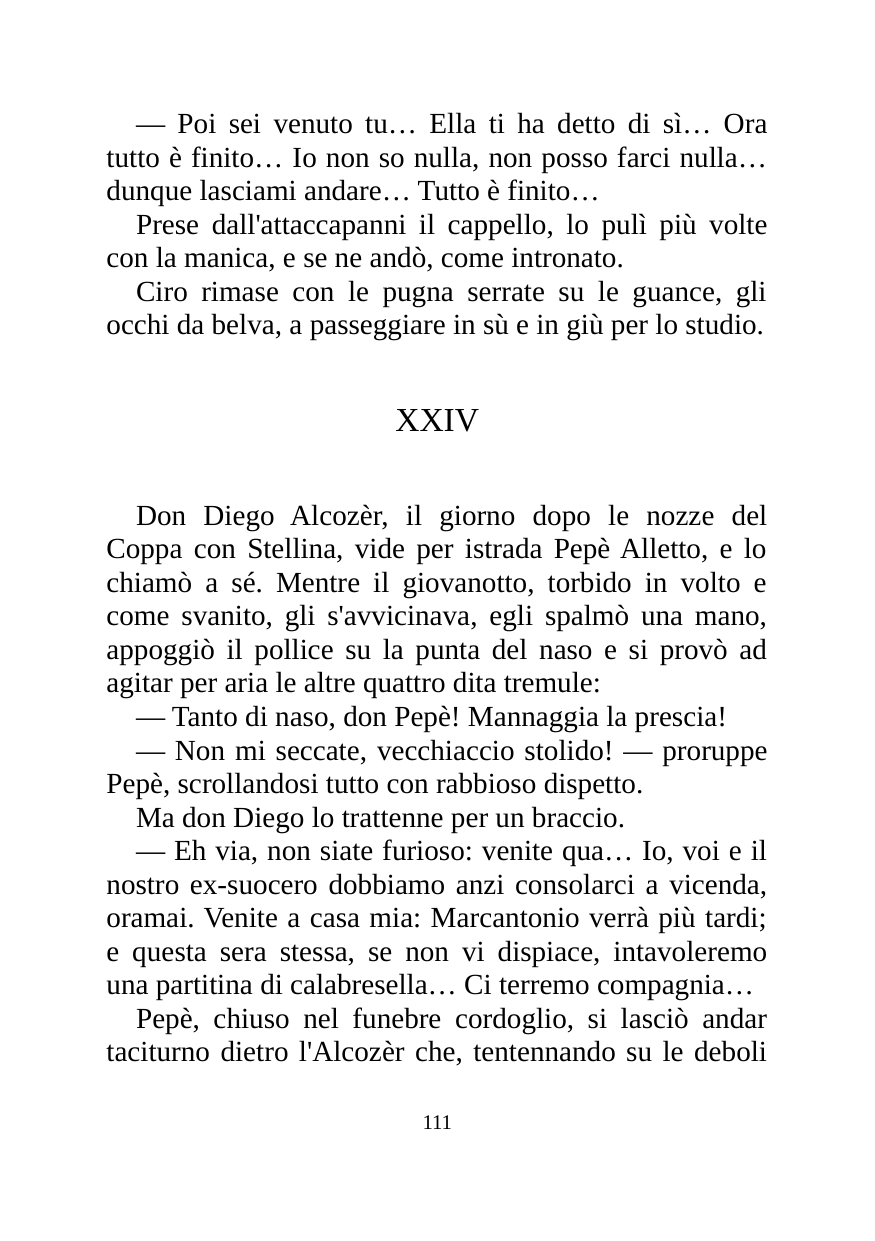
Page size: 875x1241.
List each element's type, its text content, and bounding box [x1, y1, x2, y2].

text Prese dall'attaccapanni il cappello, lo pulì più volte con la manica, e se ne andò, come intronato. [106, 207, 768, 274]
text Don Diego Alcozèr, il giorno dopo le nozze del Coppa con Stellina, vide per istrada Pepè Alletto, e lo chiamò a sé. Mentre il giovanotto, torbido in volto e come svanito, gli s'avvicinava, egli spalmò una mano, appoggiò il pollice su la punta del naso e si provò ad agitar per aria le altre quattro dita tremule: [106, 498, 768, 699]
subtitle XXIV [106, 400, 768, 439]
text — Poi sei venuto tu… Ella ti ha detto di sì… Ora tutto è finito… Io non so nulla, non posso farci nulla… dunque lasciami andare… Tutto è finito… [106, 106, 768, 207]
text — Eh via, non siate furioso: venite qua… Io, voi e il nostro ex-suocero dobbiamo anzi consolarci a vicenda, oramai. Venite a casa mia: Marcantonio verrà più tardi; e questa sera stessa, se non vi dispiace, intavoleremo una partitina di calabresella… Ci terremo compagnia… [106, 833, 768, 1001]
text — Non mi seccate, vecchiaccio stolido! — proruppe Pepè, scrollandosi tutto con rabbioso dispetto. [106, 733, 768, 800]
text — Tanto di naso, don Pepè! Mannaggia la prescia! [106, 699, 768, 733]
text Ma don Diego lo trattenne per un braccio. [106, 800, 768, 833]
text Pepè, chiuso nel funebre cordoglio, si lasciò andar taciturno dietro l'Alcozèr che, tentennando su le deboli [106, 1001, 768, 1068]
text Ciro rimase con le pugna serrate su le guance, gli occhi da belva, a passeggiare in sù e in giù per lo studio. [106, 274, 768, 341]
